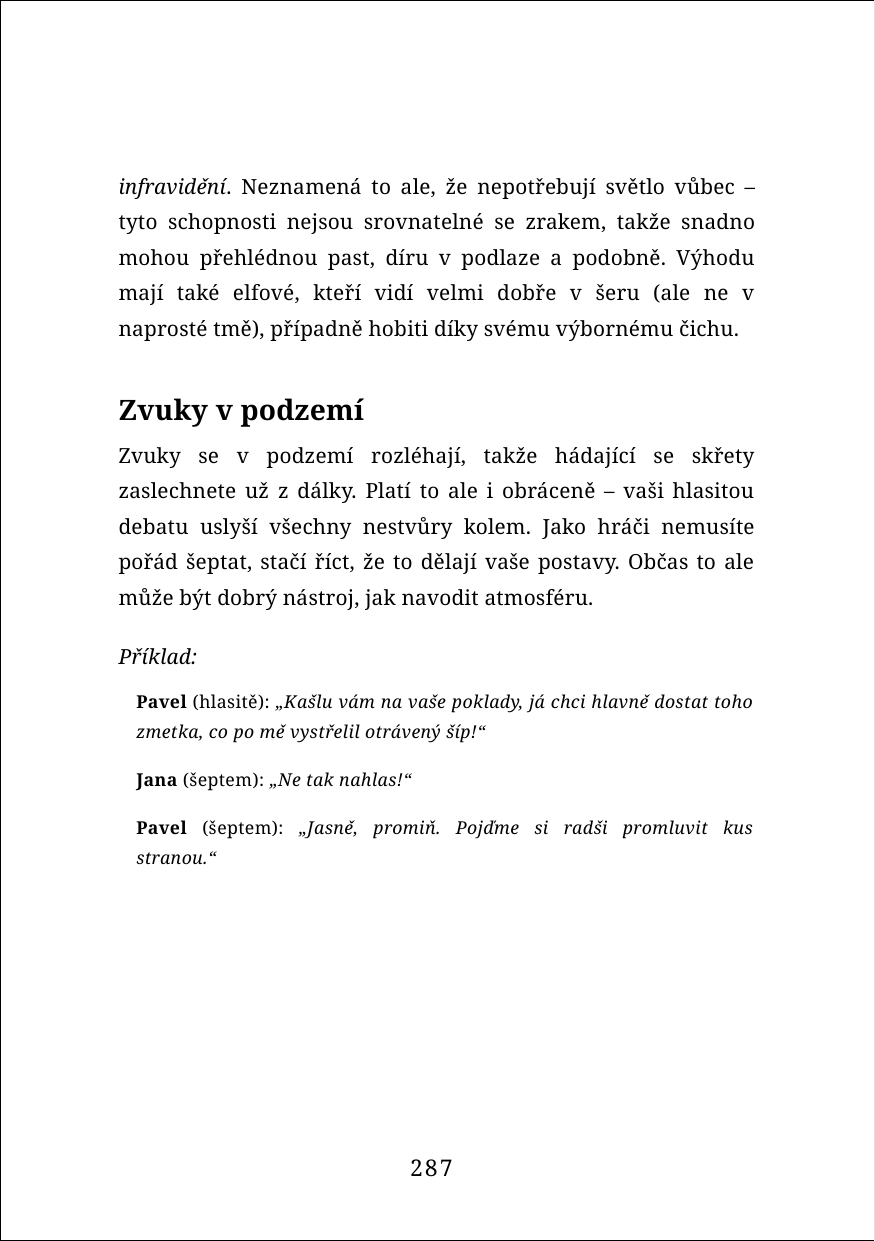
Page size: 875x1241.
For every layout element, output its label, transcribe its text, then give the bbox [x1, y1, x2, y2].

text Jana (šeptem): „Ne tak nahlas!“ [136, 767, 756, 792]
text infravidění. Neznamená to ale, že nepotřebují světlo vůbec – tyto schopnosti nejsou srovnatelné se zrakem, takže snadno mohou přehlédnou past, díru v podlaze a podobně. Výhodu mají také elfové, kteří vidí velmi dobře v šeru (ale ne v naprosté tmě), případně hobiti díky svému výbornému čichu. [118, 172, 756, 342]
text Zvuky se v podzemí rozléhají, takže hádající se skřety zaslechnete už z dálky. Platí to ale i obráceně – vaši hlasitou debatu uslyší všechny nestvůry kolem. Jako hráči nemusíte pořád šeptat, stačí říct, že to dělají vaše postavy. Občas to ale může být dobrý nástroj, jak navodit atmosféru. [118, 441, 756, 611]
text Pavel (šeptem): „Jasně, promiň. Pojďme si radši promluvit kus stranou.“ [136, 815, 756, 870]
text Příklad: [118, 642, 756, 671]
text Pavel (hlasitě): „Kašlu vám na vaše poklady, já chci hlavně dostat toho zmetka, co po mě vystřelil otrávený šíp!“ [136, 689, 756, 744]
subtitle Zvuky v podzemí [118, 391, 756, 429]
